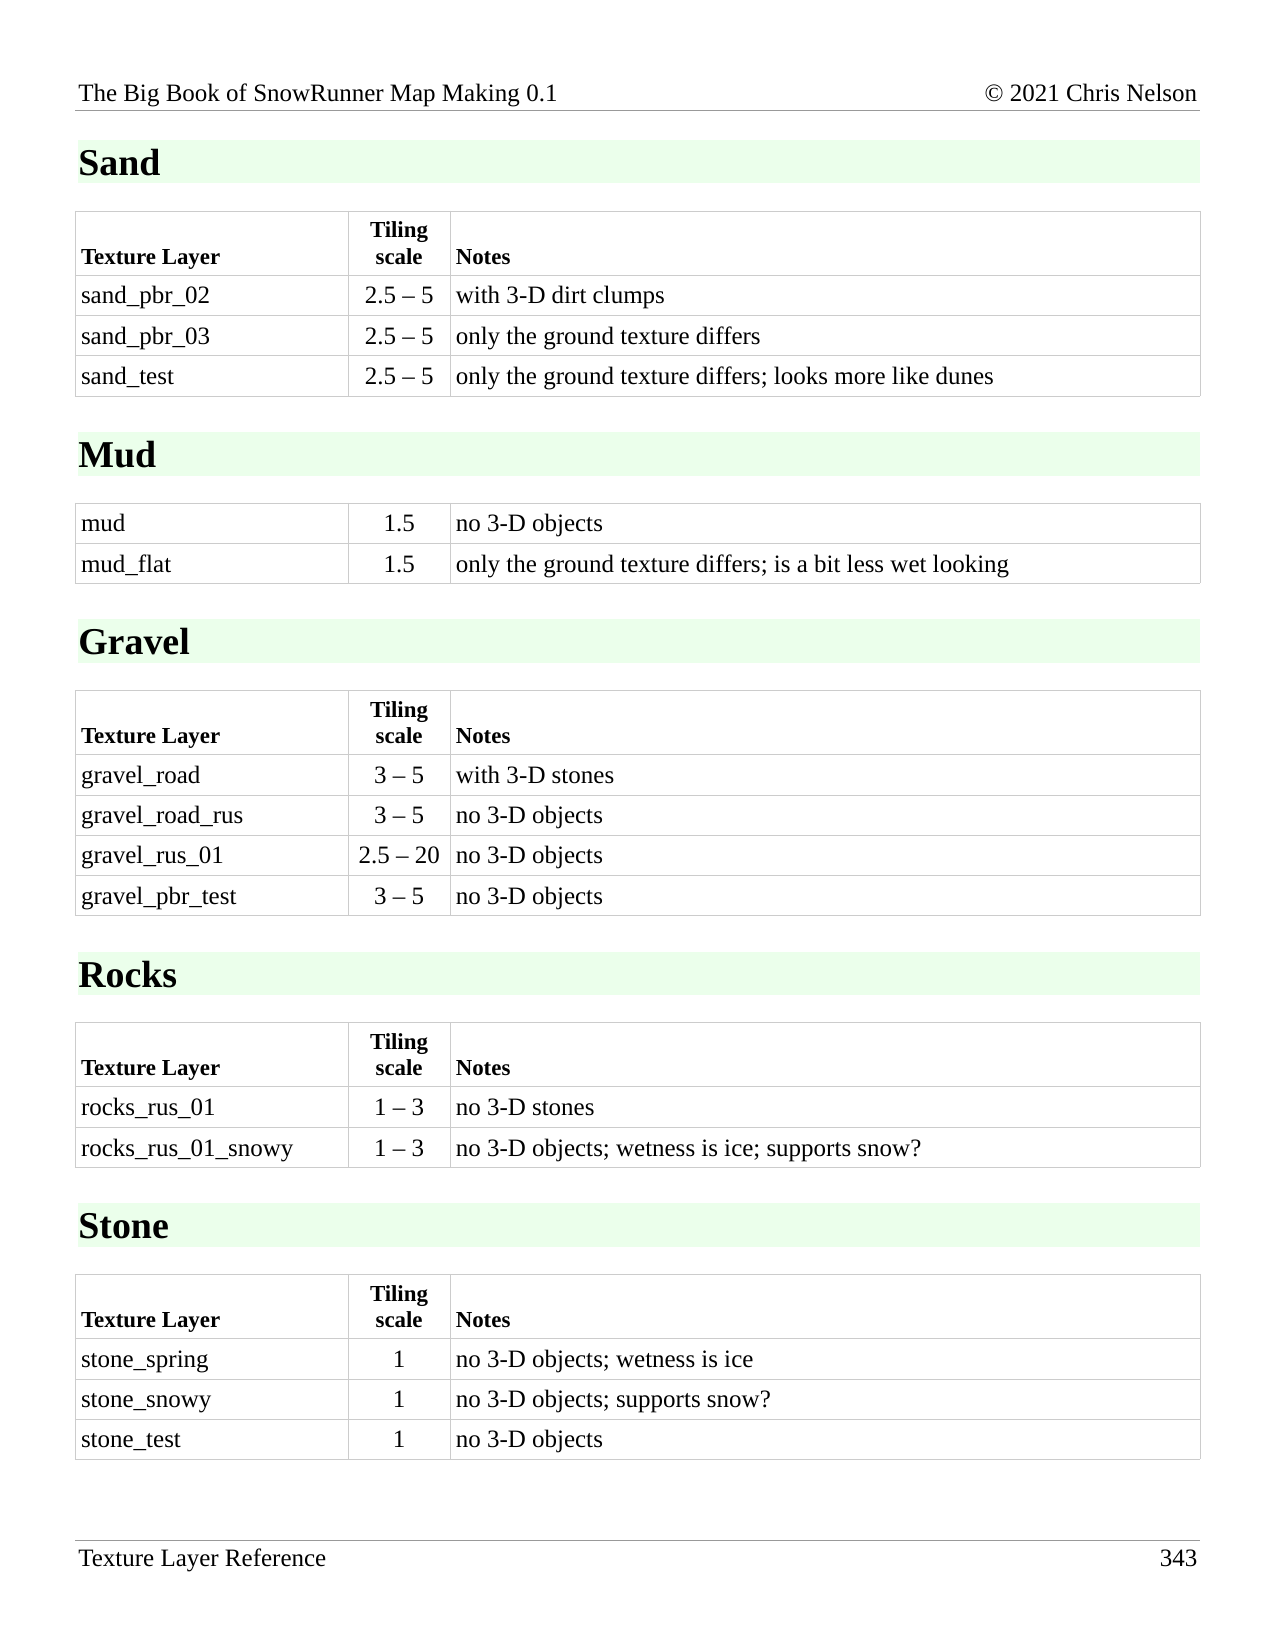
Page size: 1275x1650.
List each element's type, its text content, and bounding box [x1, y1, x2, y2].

table_cell mud_flat [76, 544, 348, 583]
table_cell gravel_rus_01 [76, 836, 348, 875]
table_cell 1 [349, 1380, 450, 1419]
table_cell 1 – 3 [349, 1128, 450, 1167]
table_cell no 3‑D objects; wetness is ice [451, 1339, 1200, 1378]
table_cell 1 [349, 1420, 450, 1459]
table_cell 3 – 5 [349, 796, 450, 835]
table_cell with 3‑D stones [451, 755, 1200, 794]
table_cell 1.5 [349, 544, 450, 583]
table_cell rocks_rus_01 [76, 1087, 348, 1127]
table_cell no 3‑D objects [451, 836, 1200, 875]
table_header Notes [451, 691, 1200, 754]
table_header Texture Layer [76, 691, 348, 754]
table_cell only the ground texture differs; is a bit less wet looking [451, 544, 1200, 583]
table_header Notes [451, 212, 1200, 275]
table_cell only the ground texture differs [451, 316, 1200, 355]
table_cell stone_snowy [76, 1380, 348, 1419]
table_cell no 3‑D objects [451, 876, 1200, 915]
table_cell 2.5 – 20 [349, 836, 450, 875]
table_header Notes [451, 1275, 1200, 1338]
table_header Texture Layer [76, 1023, 348, 1086]
subtitle Mud [78, 432, 1200, 476]
table_cell no 3‑D stones [451, 1087, 1200, 1127]
table_header Tiling scale [349, 1023, 450, 1086]
table_cell no 3‑D objects; wetness is ice; supports snow? [451, 1128, 1200, 1167]
subtitle Rocks [78, 952, 1200, 995]
table_cell no 3‑D objects [451, 1420, 1200, 1459]
table_header no 3‑D objects [451, 504, 1200, 543]
table_cell 3 – 5 [349, 755, 450, 794]
table_cell 3 – 5 [349, 876, 450, 915]
subtitle Gravel [78, 619, 1200, 663]
subtitle Stone [78, 1203, 1200, 1247]
table_cell with 3‑D dirt clumps [451, 276, 1200, 315]
table_cell 2.5 – 5 [349, 316, 450, 355]
table_cell no 3‑D objects; supports snow? [451, 1380, 1200, 1419]
table_cell 2.5 – 5 [349, 356, 450, 396]
table_header mud [76, 504, 348, 543]
table_header Tiling scale [349, 212, 450, 275]
table_cell only the ground texture differs; looks more like dunes [451, 356, 1200, 396]
table_cell 1 [349, 1339, 450, 1378]
table_cell no 3‑D objects [451, 796, 1200, 835]
table_cell gravel_pbr_test [76, 876, 348, 915]
table_cell 1 – 3 [349, 1087, 450, 1127]
table_header Notes [451, 1023, 1200, 1086]
table_cell gravel_road [76, 755, 348, 794]
table_header Tiling scale [349, 691, 450, 754]
table_cell stone_spring [76, 1339, 348, 1378]
table_cell stone_test [76, 1420, 348, 1459]
table_header 1.5 [349, 504, 450, 543]
table_header Tiling scale [349, 1275, 450, 1338]
table_cell sand_pbr_02 [76, 276, 348, 315]
subtitle Sand [78, 140, 1200, 183]
table_cell 2.5 – 5 [349, 276, 450, 315]
table_cell gravel_road_rus [76, 796, 348, 835]
table_cell rocks_rus_01_snowy [76, 1128, 348, 1167]
table_header Texture Layer [76, 212, 348, 275]
table_cell sand_test [76, 356, 348, 396]
table_cell sand_pbr_03 [76, 316, 348, 355]
table_header Texture Layer [76, 1275, 348, 1338]
